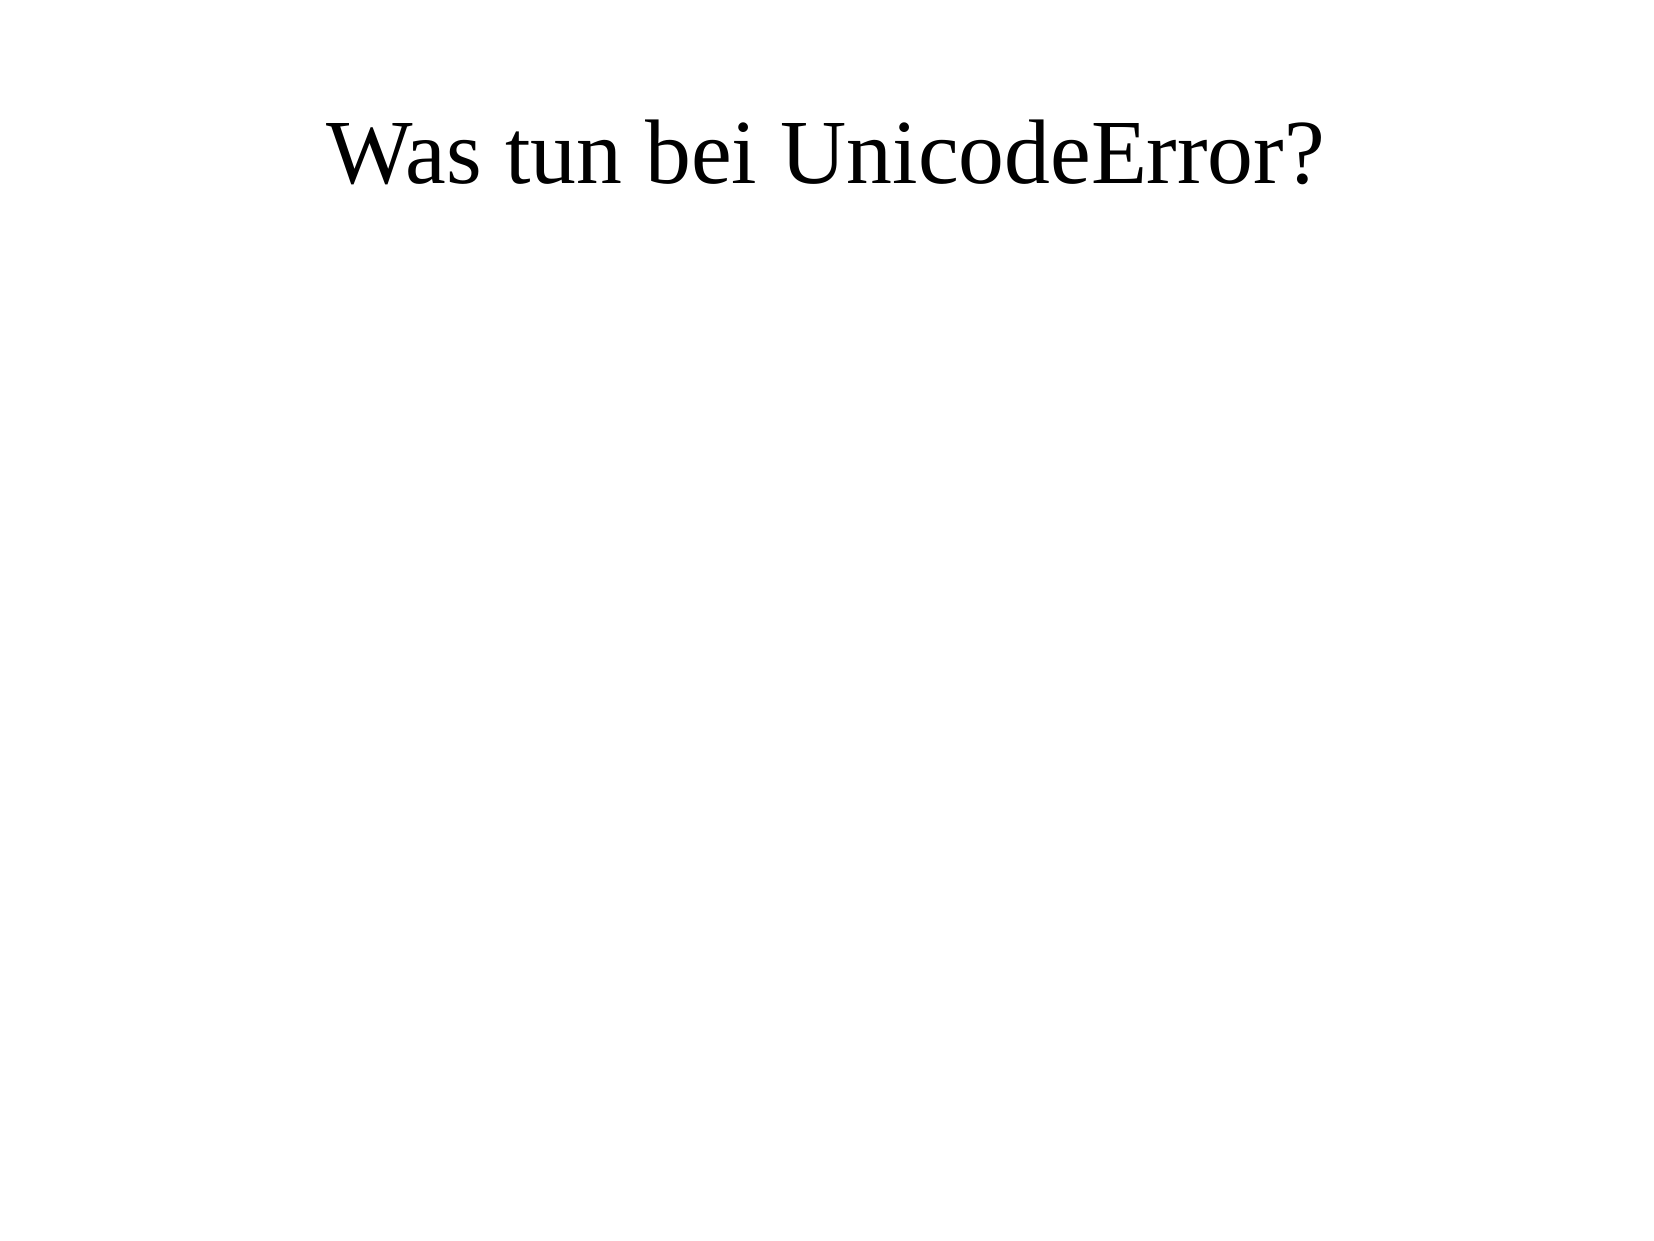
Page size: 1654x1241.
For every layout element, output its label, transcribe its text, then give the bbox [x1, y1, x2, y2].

title Was tun bei UnicodeError? [82, 49, 1571, 257]
